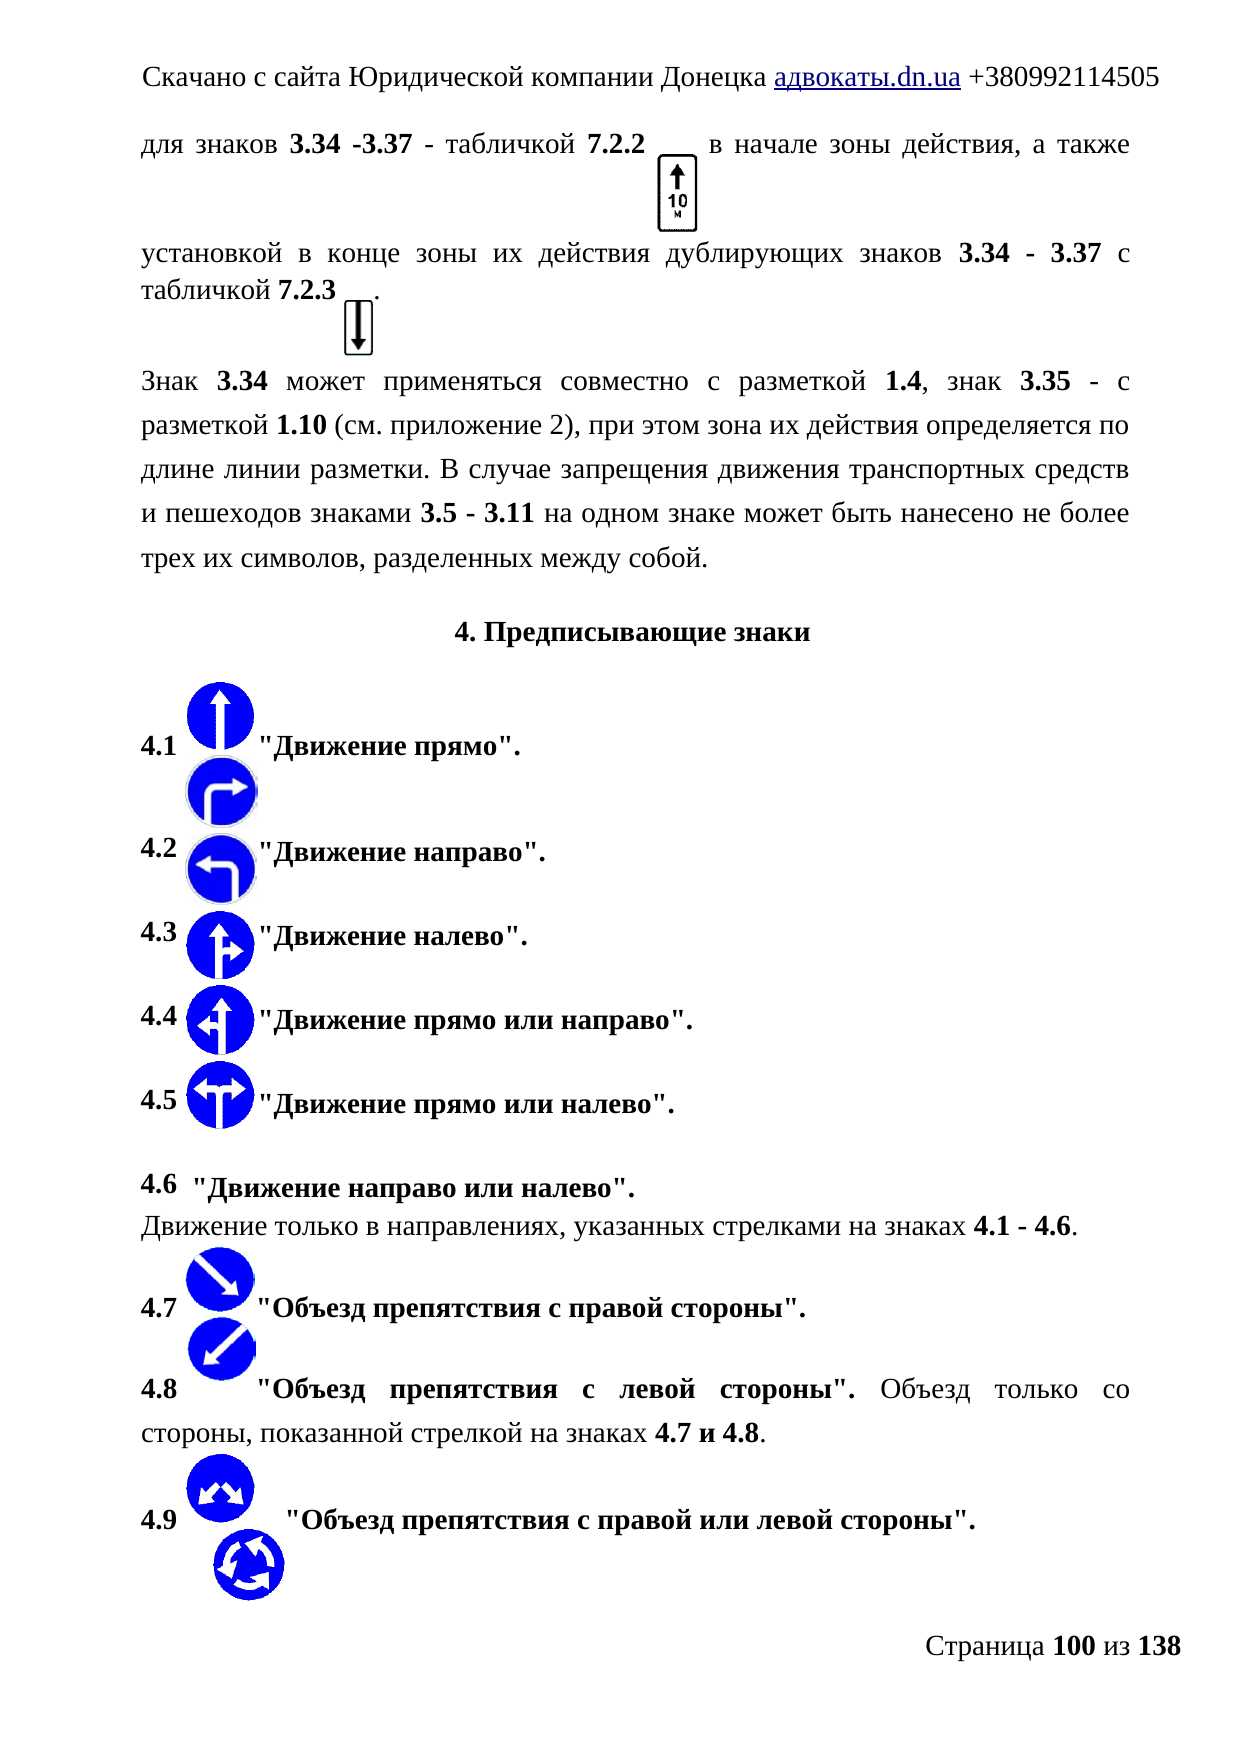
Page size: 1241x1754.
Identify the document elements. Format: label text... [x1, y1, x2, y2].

text 4.1 "Движение прямо". [141, 728, 1146, 762]
text Движение только в направлениях, указанных стрелками на знаках 4.1 - 4.6. [141, 1208, 1130, 1241]
text 4.3 "Движение налево". [140, 900, 1181, 951]
text Знак 3.34 может применяться совместно с разметкой 1.4, знак 3.35 - с разметкой 1.10 (см. приложение 2), при этом зона их действия определяется по длине линии разметки. В случае запрещения движения транспортных средств и пешеходов знаками 3.5 - 3.11 на одном знаке может быть нанесено не более трех их символов, разделенных между собой. [141, 363, 1130, 573]
text 4.9 "Объезд препятствия с правой или левой стороны". [141, 1502, 1181, 1536]
subtitle 4. Предписывающие знаки [187, 614, 1085, 648]
text 4.2 "Движение направо". [140, 816, 1181, 867]
text "Движение прямо или налево". [242, 1068, 1181, 1119]
text 4.4 "Движение прямо или направо". [140, 984, 1181, 1035]
text 4.5 [140, 1068, 198, 1119]
text 4.7 "Объезд препятствия с правой стороны". [141, 1291, 1146, 1324]
text для знаков 3.34 -3.37 - табличкой 7.2.2 в начале зоны действия, а также установкой в конце зоны их действия дублирующих знаков 3.34 - 3.37 с табличкой 7.2.3 . [141, 126, 1130, 356]
text 4.6 "Движение направо или налево". [140, 1152, 1181, 1203]
text 4.8 "Объезд препятствия с левой стороны". Объезд только со стороны, показанной стрелкой на знаках 4.7 и 4.8. [141, 1371, 1130, 1449]
